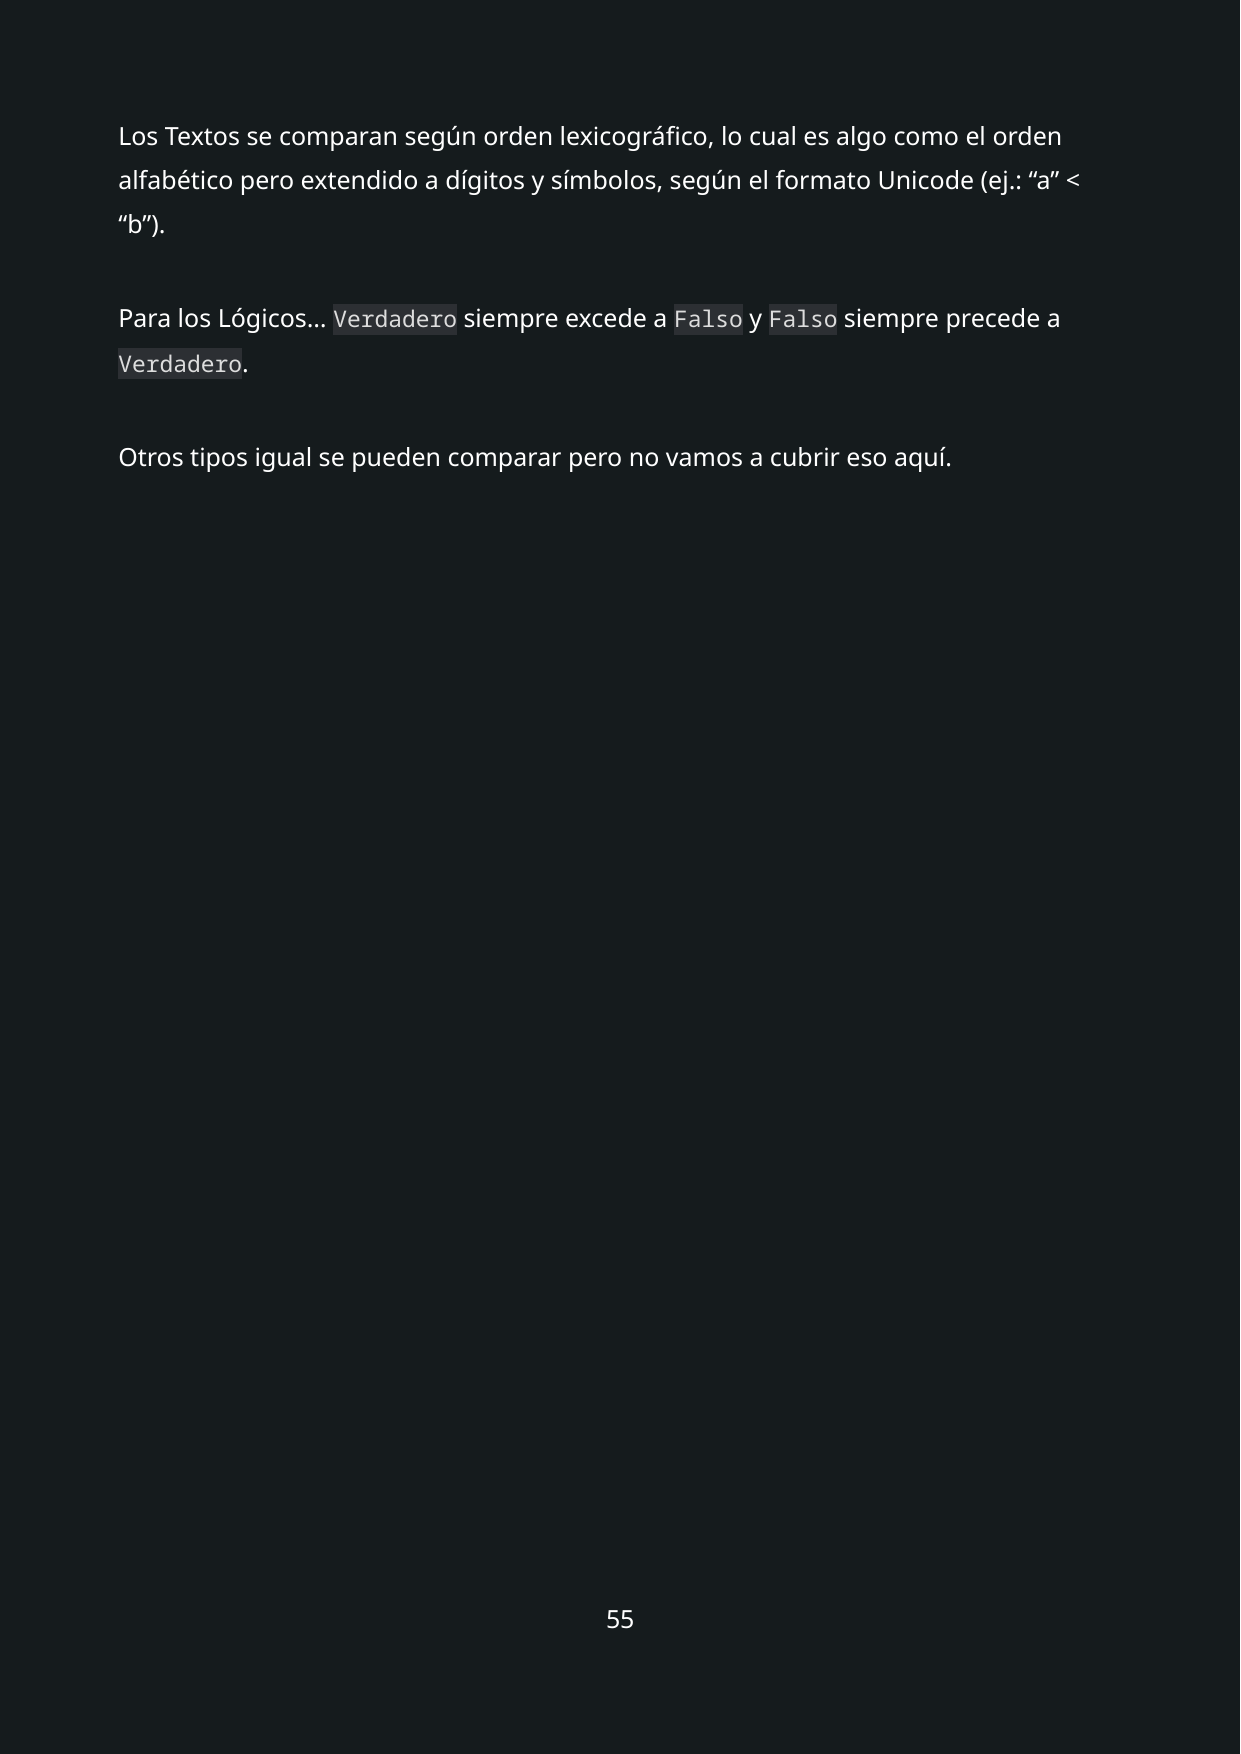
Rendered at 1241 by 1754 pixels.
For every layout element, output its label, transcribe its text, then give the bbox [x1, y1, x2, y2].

text Para los Lógicos… Verdadero siempre excede a Falso y Falso siempre precede a Verdadero. [118, 301, 1122, 379]
text Los Textos se comparan según orden lexicográfico, lo cual es algo como el orden alfabético pero extendido a dígitos y símbolos, según el formato Unicode (ej.: “a” < “b”). [118, 118, 1122, 241]
text Otros tipos igual se pueden comparar pero no vamos a cubrir eso aquí. [118, 440, 1122, 474]
